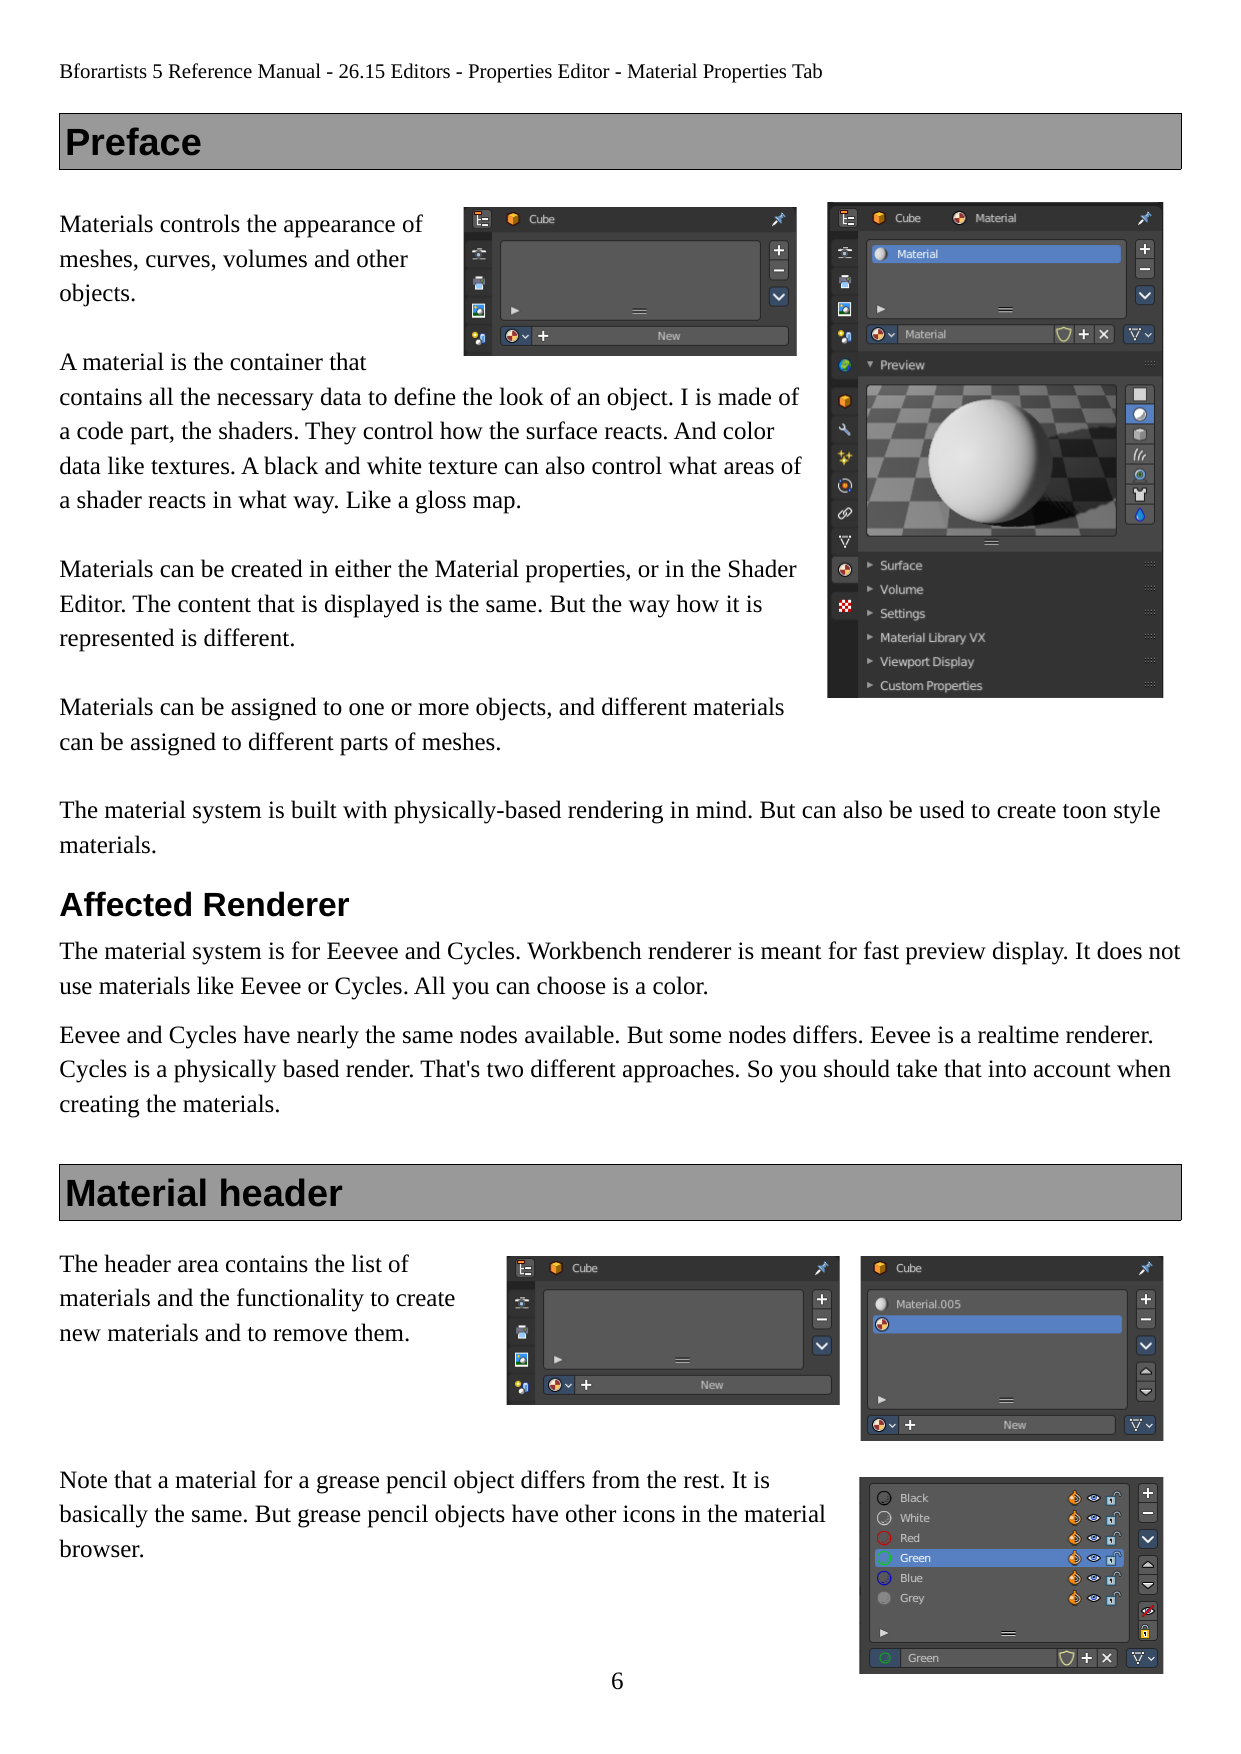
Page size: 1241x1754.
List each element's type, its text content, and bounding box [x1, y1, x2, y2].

text The material system is built with physically-based rendering in mind. But can also be used to create toon style materials. [59, 796, 1181, 859]
picture [827, 202, 1164, 698]
text [1164, 209, 1181, 307]
text The header area contains the list of materials and the functionality to create new materials and to remove them. [59, 1249, 1181, 1347]
picture [506, 1256, 840, 1405]
text [797, 209, 827, 307]
picture [860, 1256, 1164, 1441]
picture [463, 207, 797, 356]
text Note that a material for a grease pencil object differs from the rest. It is basically the same. But grease pencil objects have other icons in the material browser. [59, 1465, 1181, 1563]
text Eevee and Cycles have nearly the same nodes available. But some nodes differs. Eevee is a realtime renderer. Cycles is a physically based render. That's two different approaches. So you should take that into account when creating the materials. [59, 1020, 1181, 1118]
text A material is the container that contains all the necessary data to define the look of an object. I is made of a code part, the shaders. They control how the surface reacts. And color data like textures. A black and white texture can also control what areas of a shader reacts in what way. Like a gloss map. [59, 347, 827, 514]
picture [859, 1477, 1164, 1674]
table_header Material header [60, 1165, 1181, 1220]
text Materials can be created in either the Material properties, or in the Shader Editor. The content that is displayed is the same. But the way how it is represented is different. [59, 554, 827, 652]
table_header Preface [60, 114, 1181, 169]
text The material system is for Eeevee and Cycles. Workbench renderer is meant for fast preview display. It does not use materials like Eevee or Cycles. All you can choose is a color. [59, 936, 1181, 1000]
text Materials controls the appearance of meshes, curves, volumes and other objects. [59, 209, 463, 307]
subtitle Affected Renderer [59, 885, 1181, 924]
text Materials can be assigned to one or more objects, and different materials can be assigned to different parts of meshes. [59, 692, 1181, 755]
